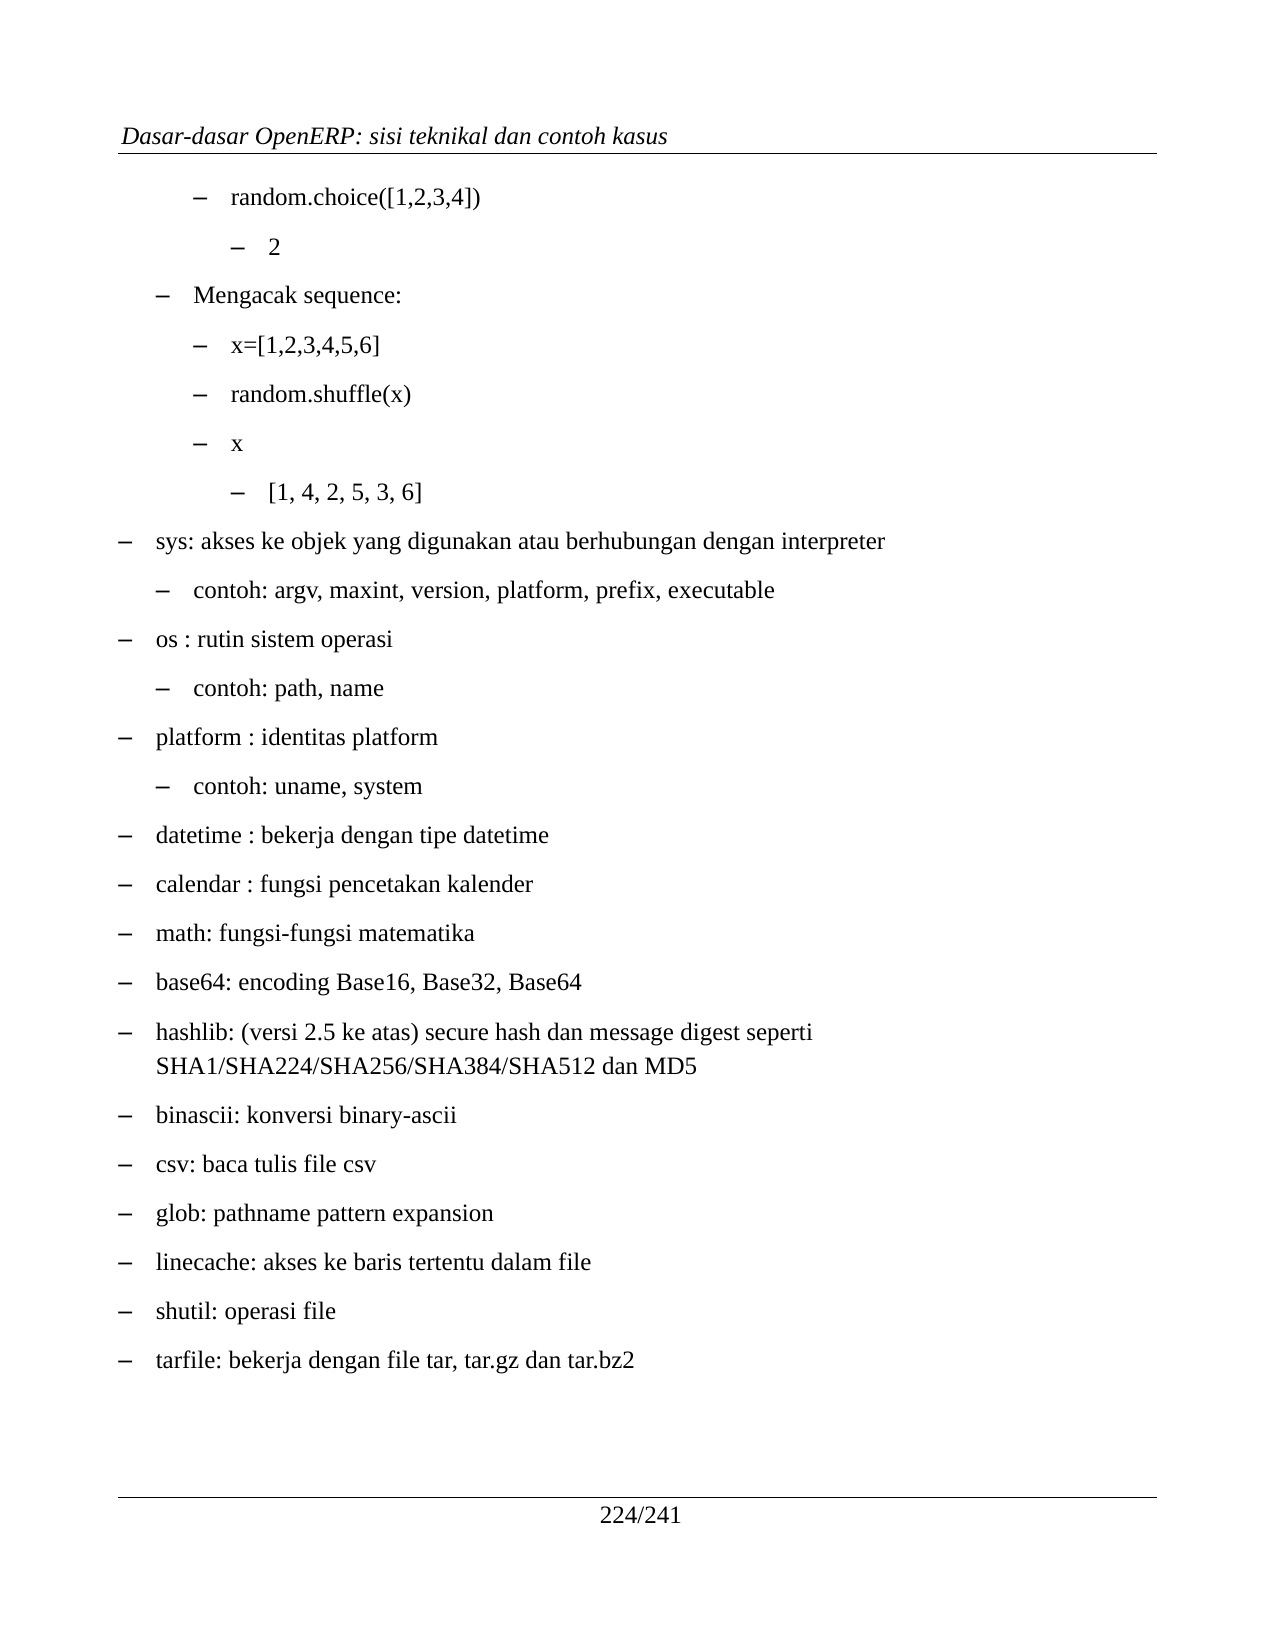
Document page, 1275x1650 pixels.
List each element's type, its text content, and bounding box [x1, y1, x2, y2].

list [1, 4, 2, 5, 3, 6] [231, 477, 1157, 506]
list 2 [231, 232, 1157, 260]
list x=[1,2,3,4,5,6] [193, 330, 1157, 358]
list contoh: path, name [156, 673, 1157, 702]
list sys: akses ke objek yang digunakan atau berhubungan dengan interpreter [118, 526, 1157, 555]
list Mengacak sequence: [156, 281, 1157, 309]
list base64: encoding Base16, Base32, Base64 [118, 967, 1157, 996]
list calendar : fungsi pencetakan kalender [118, 869, 1157, 898]
list csv: baca tulis file csv [118, 1149, 1157, 1178]
list tarfile: bekerja dengan file tar, tar.gz dan tar.bz2 [118, 1345, 1157, 1374]
list contoh: argv, maxint, version, platform, prefix, executable [156, 575, 1157, 604]
list contoh: uname, system [156, 771, 1157, 800]
list linecache: akses ke baris tertentu dalam file [118, 1247, 1157, 1276]
list os : rutin sistem operasi [118, 624, 1157, 653]
list glob: pathname pattern expansion [118, 1198, 1157, 1227]
list hashlib: (versi 2.5 ke atas) secure hash dan message digest seperti SHA1/SHA224/SHA256/SHA384/SHA512 dan MD5 [118, 1017, 1157, 1080]
list platform : identitas platform [118, 722, 1157, 751]
list random.shuffle(x) [193, 379, 1157, 407]
list x [193, 428, 1157, 457]
list datetime : bekerja dengan tipe datetime [118, 820, 1157, 849]
list math: fungsi-fungsi matematika [118, 918, 1157, 947]
list shutil: operasi file [118, 1296, 1157, 1325]
list random.choice([1,2,3,4]) [193, 182, 1157, 211]
list binascii: konversi binary-ascii [118, 1100, 1157, 1129]
